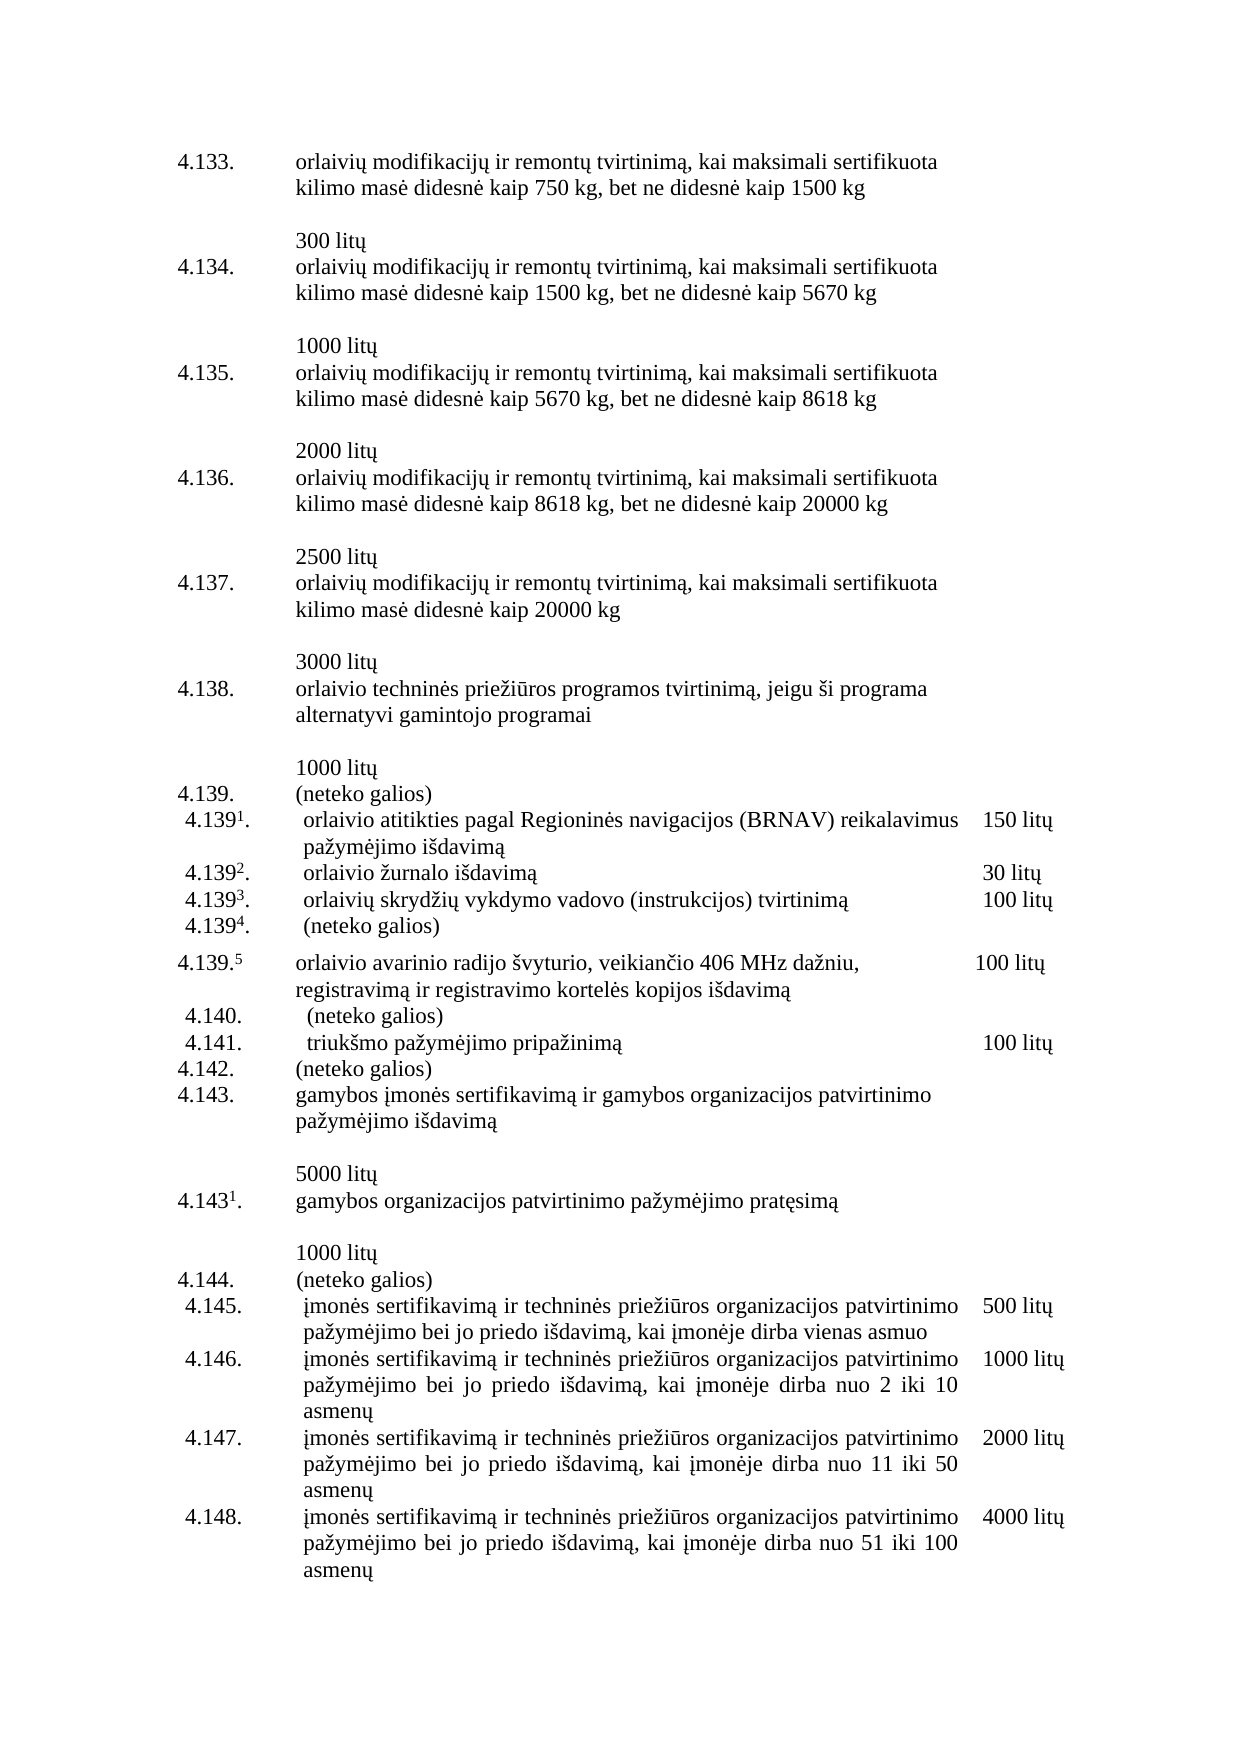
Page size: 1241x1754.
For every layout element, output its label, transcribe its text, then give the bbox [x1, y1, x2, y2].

table_cell 4.147. [174, 1424, 292, 1503]
table_cell įmonės sertifikavimą ir techninės priežiūros organizacijos patvirtinimo pažymėjimo bei jo priedo išdavimą, kai įmonėje dirba nuo 2 iki 10 asmenų [292, 1345, 971, 1424]
table_header įmonės sertifikavimą ir techninės priežiūros organizacijos patvirtinimo pažymėjimo bei jo priedo išdavimą, kai įmonėje dirba vienas asmuo [292, 1292, 971, 1345]
table_header 500 litų [971, 1292, 1144, 1345]
text 4.143. gamybos įmonės sertifikavimą ir gamybos organizacijos patvirtinimo pažymėjimo išdavimą 5000 litų [177, 1081, 945, 1187]
table_cell 30 litų [971, 859, 1144, 886]
table_header (neteko galios) [292, 1002, 971, 1028]
text 4.138. orlaivio techninės priežiūros programos tvirtinimą, jeigu ši programa alternatyvi gamintojo programai 1000 litų [177, 675, 945, 780]
table_cell 1000 litų [971, 1345, 1144, 1424]
table_header 150 litų [971, 807, 1144, 859]
text 4.1431. gamybos organizacijos patvirtinimo pažymėjimo pratęsimą 1000 litų [177, 1187, 945, 1266]
table_cell 4.1392. [174, 859, 292, 886]
table_header 4.140. [174, 1002, 292, 1028]
table_header [971, 1002, 1144, 1028]
table_cell 100 litų [971, 1029, 1144, 1055]
table_cell triukšmo pažymėjimo pripažinimą [292, 1029, 971, 1055]
table_cell orlaivio žurnalo išdavimą [292, 859, 971, 886]
list (neteko galios) [177, 1266, 945, 1292]
text 4.135. orlaivių modifikacijų ir remontų tvirtinimą, kai maksimali sertifikuota kilimo masė didesnė kaip 5670 kg, bet ne didesnė kaip 8618 kg 2000 litų [177, 358, 945, 464]
table_cell 4.146. [174, 1345, 292, 1424]
table_cell 4000 litų [971, 1503, 1144, 1582]
text 4.142. (neteko galios) [177, 1055, 945, 1081]
table_cell (neteko galios) [292, 912, 971, 938]
table_cell 2000 litų [971, 1424, 1144, 1503]
text 4.139. (neteko galios) [177, 780, 945, 807]
table_cell įmonės sertifikavimą ir techninės priežiūros organizacijos patvirtinimo pažymėjimo bei jo priedo išdavimą, kai įmonėje dirba nuo 51 iki 100 asmenų [292, 1503, 971, 1582]
table_cell [971, 912, 1144, 938]
table_cell 4.148. [174, 1503, 292, 1582]
table_cell orlaivių skrydžių vykdymo vadovo (instrukcijos) tvirtinimą [292, 886, 971, 912]
table_cell 4.141. [174, 1029, 292, 1055]
text 4.136. orlaivių modifikacijų ir remontų tvirtinimą, kai maksimali sertifikuota kilimo masė didesnė kaip 8618 kg, bet ne didesnė kaip 20000 kg 2500 litų [177, 464, 945, 569]
table_cell 4.1394. [174, 912, 292, 938]
text 4.134. orlaivių modifikacijų ir remontų tvirtinimą, kai maksimali sertifikuota kilimo masė didesnė kaip 1500 kg, bet ne didesnė kaip 5670 kg 1000 litų [177, 253, 945, 358]
table_header orlaivio atitikties pagal Regioninės navigacijos (BRNAV) reikalavimus pažymėjimo išdavimą [292, 807, 971, 859]
table_header 4.1391. [174, 807, 292, 859]
text 4.133. orlaivių modifikacijų ir remontų tvirtinimą, kai maksimali sertifikuota kilimo masė didesnė kaip 750 kg, bet ne didesnė kaip 1500 kg 300 litų [177, 148, 945, 253]
table_cell 100 litų [971, 886, 1144, 912]
table_cell 4.1393. [174, 886, 292, 912]
text 4.139.5 orlaivio avarinio radijo švyturio, veikiančio 406 MHz dažniu, 100 litų [177, 938, 1122, 976]
table_header 4.145. [174, 1292, 292, 1345]
text registravimą ir registravimo kortelės kopijos išdavimą [162, 976, 1122, 1002]
text 4.137. orlaivių modifikacijų ir remontų tvirtinimą, kai maksimali sertifikuota kilimo masė didesnė kaip 20000 kg 3000 litų [177, 569, 945, 675]
table_cell įmonės sertifikavimą ir techninės priežiūros organizacijos patvirtinimo pažymėjimo bei jo priedo išdavimą, kai įmonėje dirba nuo 11 iki 50 asmenų [292, 1424, 971, 1503]
